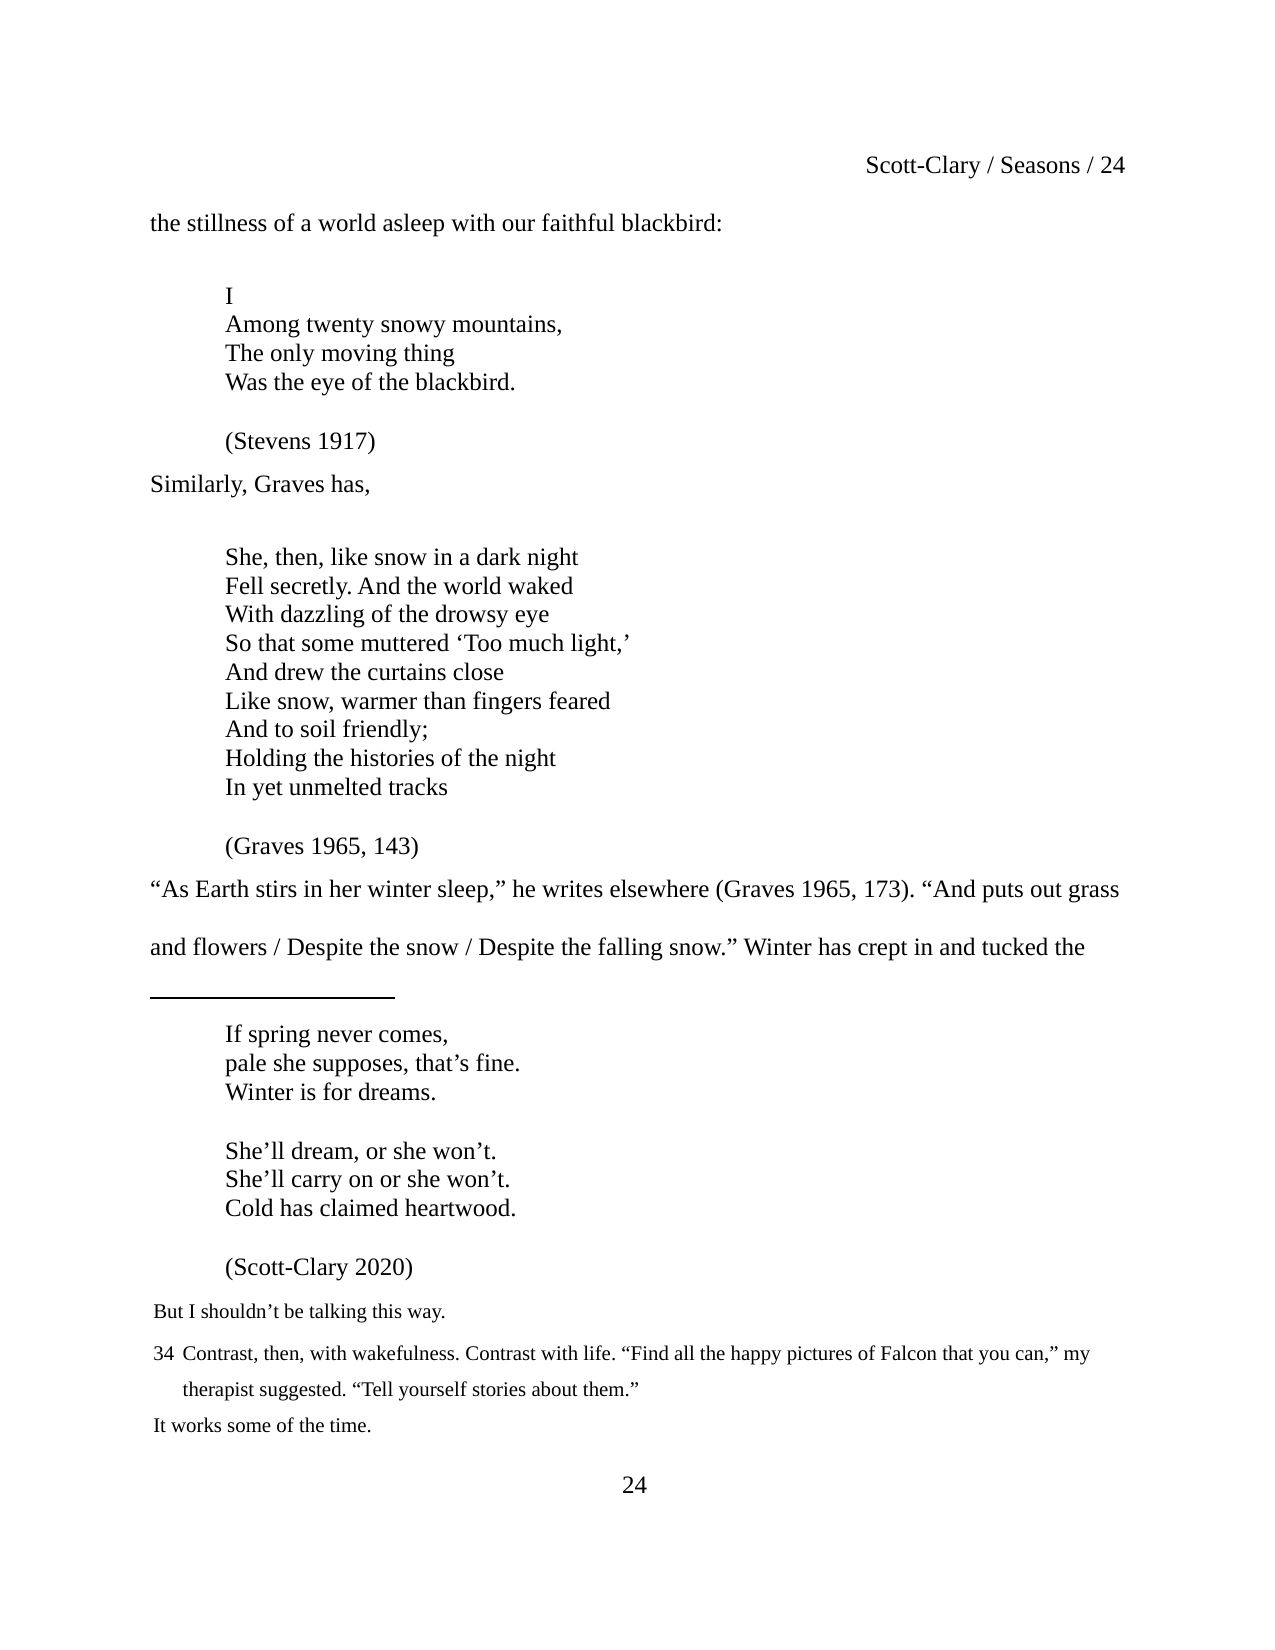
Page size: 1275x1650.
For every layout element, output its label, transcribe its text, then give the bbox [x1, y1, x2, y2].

text I Among twenty snowy mountains, The only moving thing Was the eye of the blackbird. [225, 281, 1125, 396]
text She, then, like snow in a dark night Fell secretly. And the world waked With dazzling of the drowsy eye So that some muttered ‘Too much light,’ And drew the curtains close Like snow, warmer than fingers feared And to soil friendly; Holding the histories of the night In yet unmelted tracks [225, 542, 1125, 801]
text It works some of the time. [150, 1410, 1125, 1440]
text (Scott-Clary 2020) [225, 1252, 1125, 1281]
text But I shouldn’t be talking this way. [150, 1296, 1125, 1326]
text Similarly, Graves has, [150, 469, 1125, 498]
text Contrast, then, with wakefulness. Contrast with life. “Find all the happy pictures of Falcon that you can,” my therapist suggested. “Tell yourself stories about them.” [150, 1338, 1125, 1401]
text She’ll dream, or she won’t. She’ll carry on or she won’t. Cold has claimed heartwood. [225, 1136, 1125, 1222]
text (Graves 1965, 143) [225, 831, 1125, 859]
text the stillness of a world asleep with our faithful blackbird: [150, 208, 1125, 237]
text If spring never comes, pale she supposes, that’s fine. Winter is for dreams. [225, 1019, 1125, 1106]
text (Stevens 1917) [225, 426, 1125, 454]
text “As Earth stirs in her winter sleep,” he writes elsewhere (Graves 1965, 173). “And puts out grass and flowers / Despite the snow / Despite the falling snow.” Winter has crept in and tucked the [150, 874, 1125, 961]
